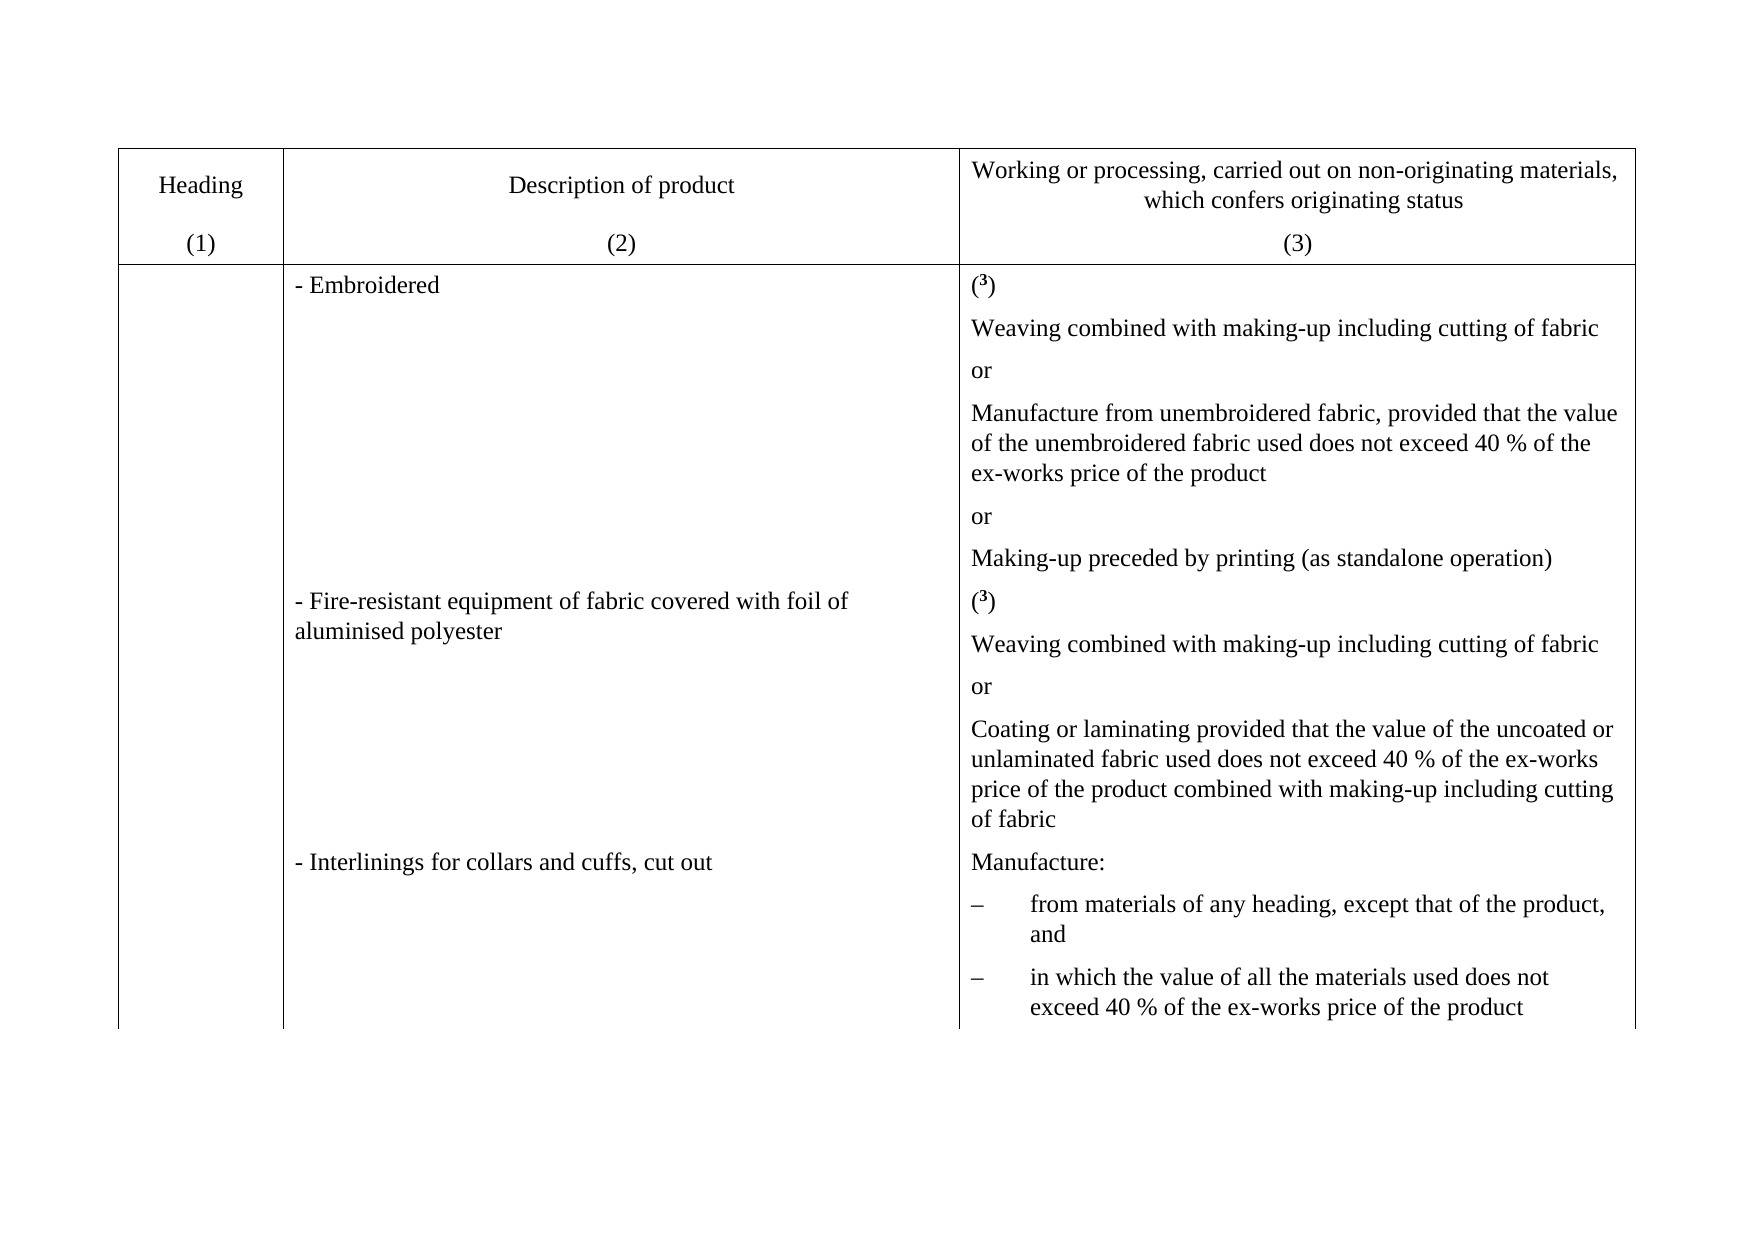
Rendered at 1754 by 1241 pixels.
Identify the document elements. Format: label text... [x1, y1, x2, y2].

table_header Working or processing, carried out on non‑originating materials, which confers originating status [960, 149, 1635, 221]
table_cell (3) Weaving combined with making-up including cutting of fabric or Coating or laminating provided that the value of the uncoated or unlaminated fabric used does not exceed 40 % of the ex-works price of the product combined with making-up including cutting of fabric [960, 580, 1635, 841]
table_cell - Fire-resistant equipment of fabric covered with foil of aluminised polyester [284, 580, 959, 841]
table_cell Manufacture: – from materials of any heading, except that of the product, and – in which the value of all the materials used does not exceed 40 % of the ex-works price of the product [960, 841, 1635, 1028]
table_cell [119, 265, 283, 580]
table_cell - Embroidered [284, 265, 959, 580]
table_cell [119, 580, 283, 841]
table_cell [119, 841, 283, 1028]
table_cell (3) [960, 221, 1635, 264]
table_cell (2) [284, 221, 959, 264]
table_header Description of product [284, 149, 959, 221]
table_cell (1) [119, 221, 283, 264]
table_cell (3) Weaving combined with making-up including cutting of fabric or Manufacture from unembroidered fabric, provided that the value of the unembroidered fabric used does not exceed 40 % of the ex‑works price of the product or Making-up preceded by printing (as standalone operation) [960, 265, 1635, 580]
table_cell - Interlinings for collars and cuffs, cut out [284, 841, 959, 1028]
table_header Heading [119, 149, 283, 221]
